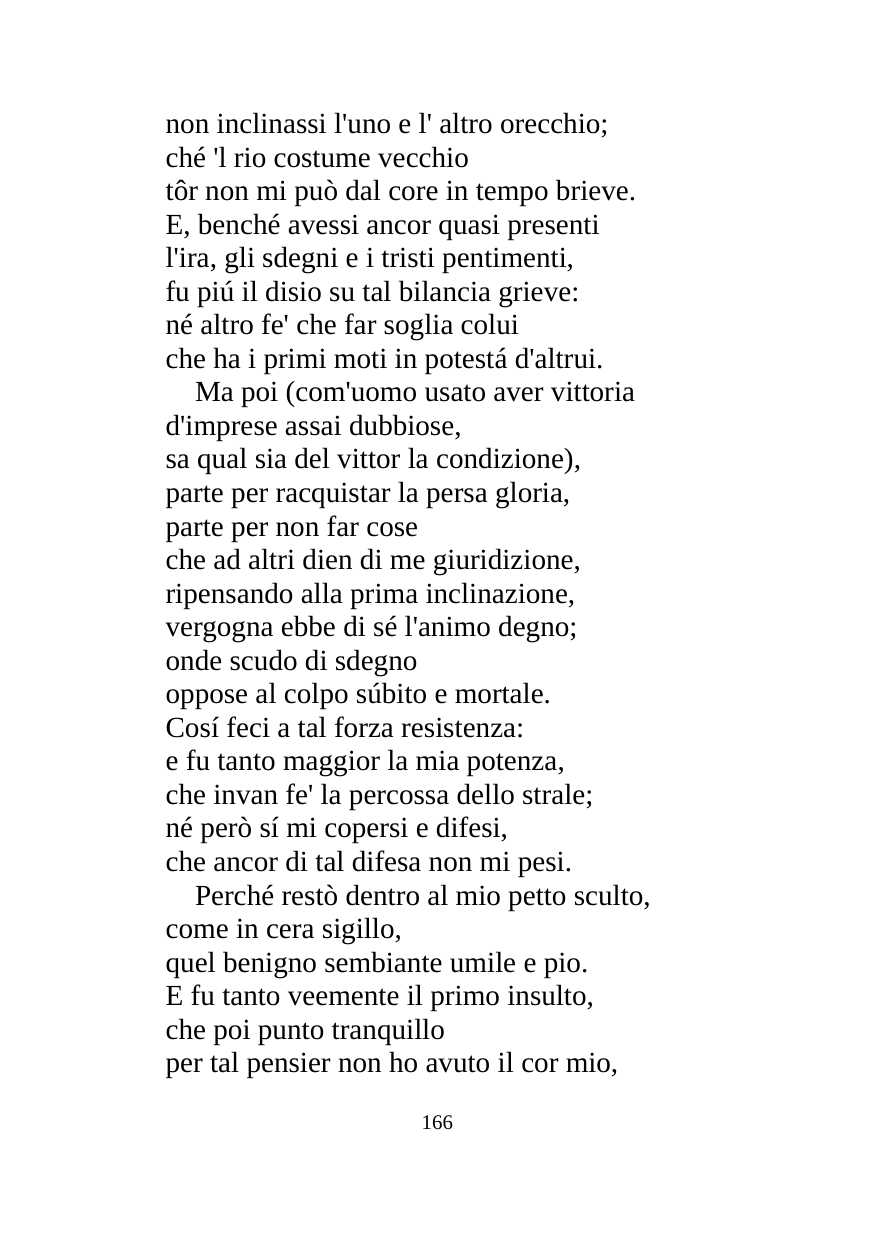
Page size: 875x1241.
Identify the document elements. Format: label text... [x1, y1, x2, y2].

text Ma poi (com'uomo usato aver vittoria d'imprese assai dubbiose, sa qual sia del vittor la condizione), parte per racquistar la persa gloria, parte per non far cose che ad altri dien di me giuridizione, ripensando alla prima inclinazione, vergogna ebbe di sé l'animo degno; onde scudo di sdegno oppose al colpo súbito e mortale. Cosí feci a tal forza resistenza: e fu tanto maggior la mia potenza, che invan fe' la percossa dello strale; né però sí mi copersi e difesi, che ancor di tal difesa non mi pesi. [165, 374, 768, 878]
text Perché restò dentro al mio petto sculto, come in cera sigillo, quel benigno sembiante umile e pio. E fu tanto veemente il primo insulto, che poi punto tranquillo per tal pensier non ho avuto il cor mio, [165, 878, 768, 1079]
text non inclinassi l'uno e l' altro orecchio; ché 'l rio costume vecchio tôr non mi può dal core in tempo brieve. E, benché avessi ancor quasi presenti l'ira, gli sdegni e i tristi pentimenti, fu piú il disio su tal bilancia grieve: né altro fe' che far soglia colui che ha i primi moti in potestá d'altrui. [165, 106, 768, 374]
